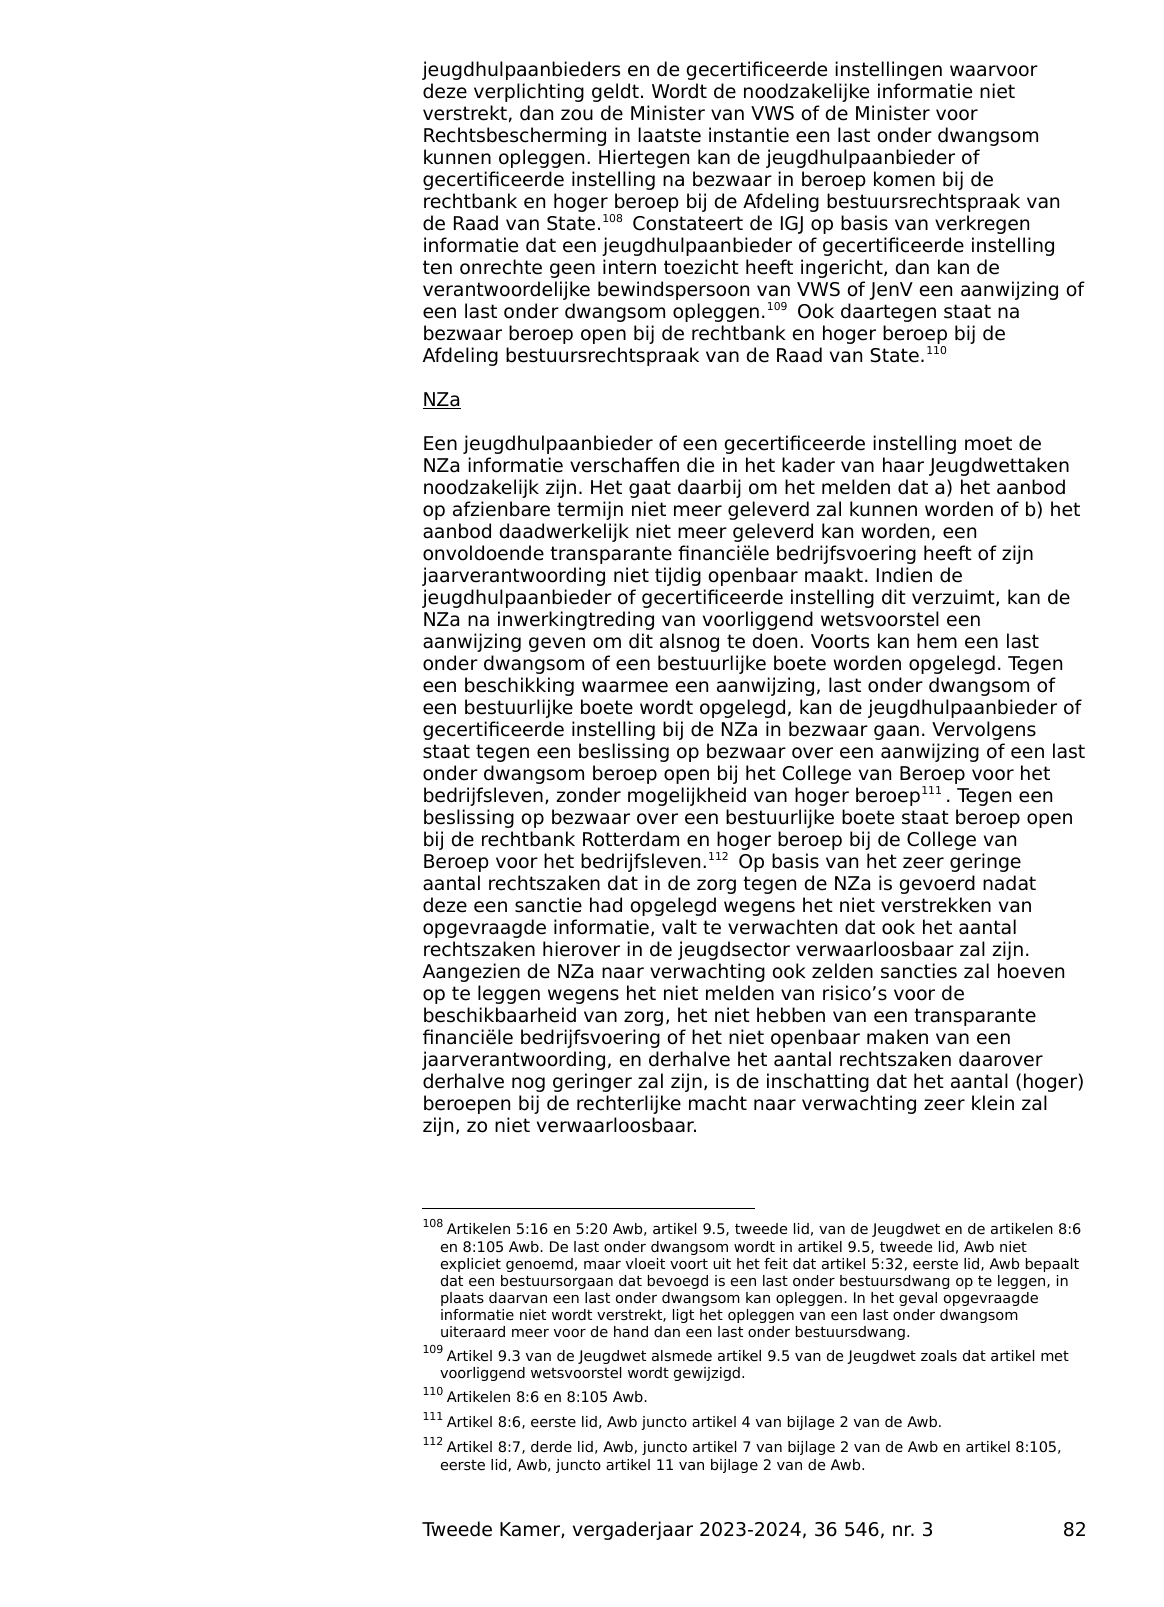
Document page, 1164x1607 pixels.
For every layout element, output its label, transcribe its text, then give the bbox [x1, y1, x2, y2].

text Artikel 8:7, derde lid, Awb, juncto artikel 7 van bijlage 2 van de Awb en artikel 8:105, eerste lid, Awb, juncto artikel 11 van bijlage 2 van de Awb. [422, 1435, 1087, 1474]
text Artikelen 8:6 en 8:105 Awb. [422, 1385, 1087, 1407]
text Artikelen 5:16 en 5:20 Awb, artikel 9.5, tweede lid, van de Jeugdwet en de artikelen 8:6 en 8:105 Awb. De last onder dwangsom wordt in artikel 9.5, tweede lid, Awb niet expliciet genoemd, maar vloeit voort uit het feit dat artikel 5:32, eerste lid, Awb bepaalt dat een bestuursorgaan dat bevoegd is een last onder bestuursdwang op te leggen, in plaats daarvan een last onder dwangsom kan opleggen. In het geval opgevraagde informatie niet wordt verstrekt, ligt het opleggen van een last onder dwangsom uiteraard meer voor de hand dan een last onder bestuursdwang. [422, 1217, 1087, 1341]
subtitle NZa [422, 389, 1087, 411]
text Artikel 8:6, eerste lid, Awb juncto artikel 4 van bijlage 2 van de Awb. [422, 1410, 1087, 1432]
text jeugdhulpaanbieders en de gecertificeerde instellingen waarvoor deze verplichting geldt. Wordt de noodzakelijke informatie niet verstrekt, dan zou de Minister van VWS of de Minister voor Rechtsbescherming in laatste instantie een last onder dwangsom kunnen opleggen. Hiertegen kan de jeugdhulpaanbieder of gecertificeerde instelling na bezwaar in beroep komen bij de rechtbank en hoger beroep bij de Afdeling bestuursrechtspraak van de Raad van State. Constateert de IGJ op basis van verkregen informatie dat een jeugdhulpaanbieder of gecertificeerde instelling ten onrechte geen intern toezicht heeft ingericht, dan kan de verantwoordelijke bewindspersoon van VWS of JenV een aanwijzing of een last onder dwangsom opleggen. Ook daartegen staat na bezwaar beroep open bij de rechtbank en hoger beroep bij de Afdeling bestuursrechtspraak van de Raad van State. [422, 59, 1087, 367]
text Een jeugdhulpaanbieder of een gecertificeerde instelling moet de NZa informatie verschaffen die in het kader van haar Jeugdwettaken noodzakelijk zijn. Het gaat daarbij om het melden dat a) het aanbod op afzienbare termijn niet meer geleverd zal kunnen worden of b) het aanbod daadwerkelijk niet meer geleverd kan worden, een onvoldoende transparante financiële bedrijfsvoering heeft of zijn jaarverantwoording niet tijdig openbaar maakt. Indien de jeugdhulpaanbieder of gecertificeerde instelling dit verzuimt, kan de NZa na inwerkingtreding van voorliggend wetsvoorstel een aanwijzing geven om dit alsnog te doen. Voorts kan hem een last onder dwangsom of een bestuurlijke boete worden opgelegd. Tegen een beschikking waarmee een aanwijzing, last onder dwangsom of een bestuurlijke boete wordt opgelegd, kan de jeugdhulpaanbieder of gecertificeerde instelling bij de NZa in bezwaar gaan. Vervolgens staat tegen een beslissing op bezwaar over een aanwijzing of een last onder dwangsom beroep open bij het College van Beroep voor het bedrijfsleven, zonder mogelijkheid van hoger beroep. Tegen een beslissing op bezwaar over een bestuurlijke boete staat beroep open bij de rechtbank Rotterdam en hoger beroep bij de College van Beroep voor het bedrijfsleven. Op basis van het zeer geringe aantal rechtszaken dat in de zorg tegen de NZa is gevoerd nadat deze een sanctie had opgelegd wegens het niet verstrekken van opgevraagde informatie, valt te verwachten dat ook het aantal rechtszaken hierover in de jeugdsector verwaarloosbaar zal zijn. Aangezien de NZa naar verwachting ook zelden sancties zal hoeven op te leggen wegens het niet melden van risico’s voor de beschikbaarheid van zorg, het niet hebben van een transparante financiële bedrijfsvoering of het niet openbaar maken van een jaarverantwoording, en derhalve het aantal rechtszaken daarover derhalve nog geringer zal zijn, is de inschatting dat het aantal (hoger) beroepen bij de rechterlijke macht naar verwachting zeer klein zal zijn, zo niet verwaarloosbaar. [422, 433, 1087, 1136]
text Artikel 9.3 van de Jeugdwet alsmede artikel 9.5 van de Jeugdwet zoals dat artikel met voorliggend wetsvoorstel wordt gewijzigd. [422, 1343, 1087, 1382]
